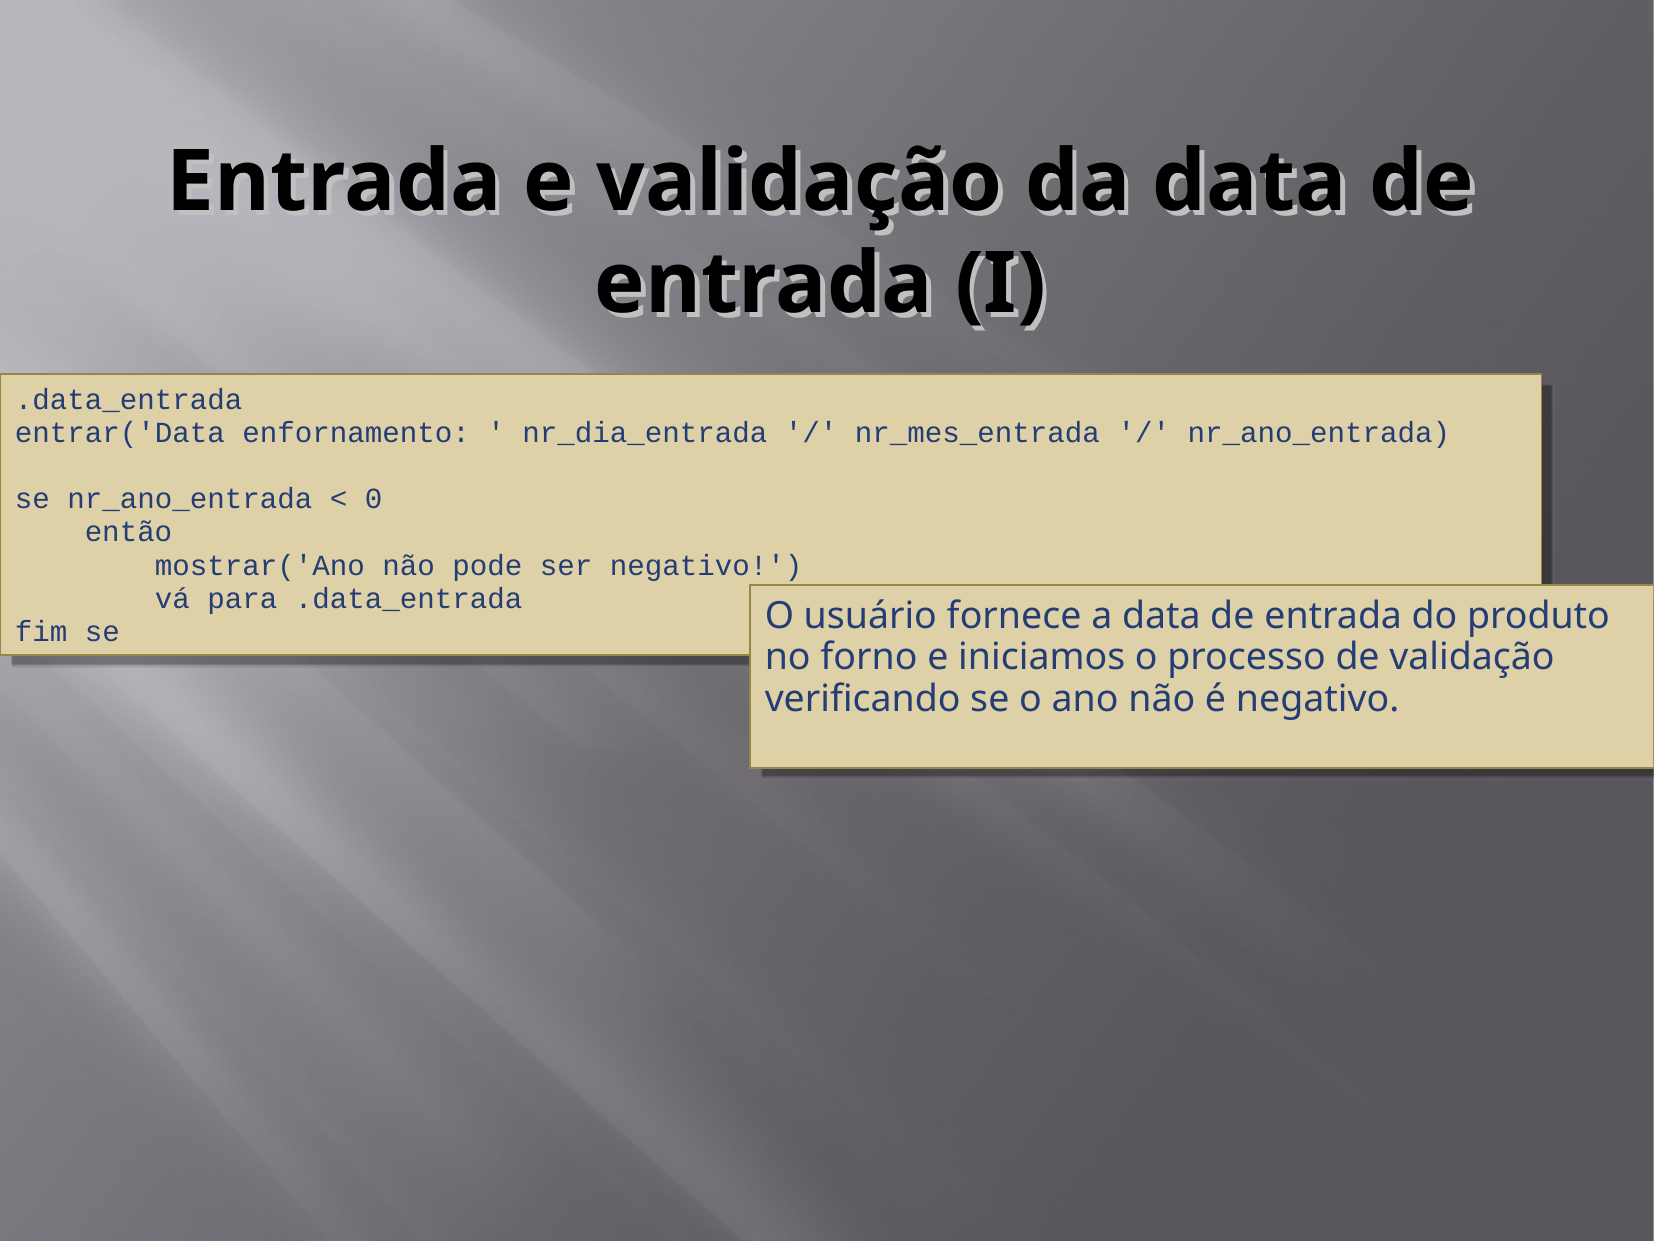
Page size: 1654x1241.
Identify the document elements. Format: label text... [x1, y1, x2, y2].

text_box .data_entrada entrar('Data enfornamento: ' nr_dia_entrada '/' nr_mes_entrada '/' nr_ano_entrada) se nr_ano_entrada < 0 então mostrar('Ano não pode ser negativo!') vá para .data_entrada fim se [0, 373, 1542, 656]
title Entrada e validação da data de entrada (I) [135, 118, 1507, 324]
text_box O usuário fornece a data de entrada do produto no forno e iniciamos o processo de validação verificando se o ano não é negativo. [750, 584, 1654, 768]
